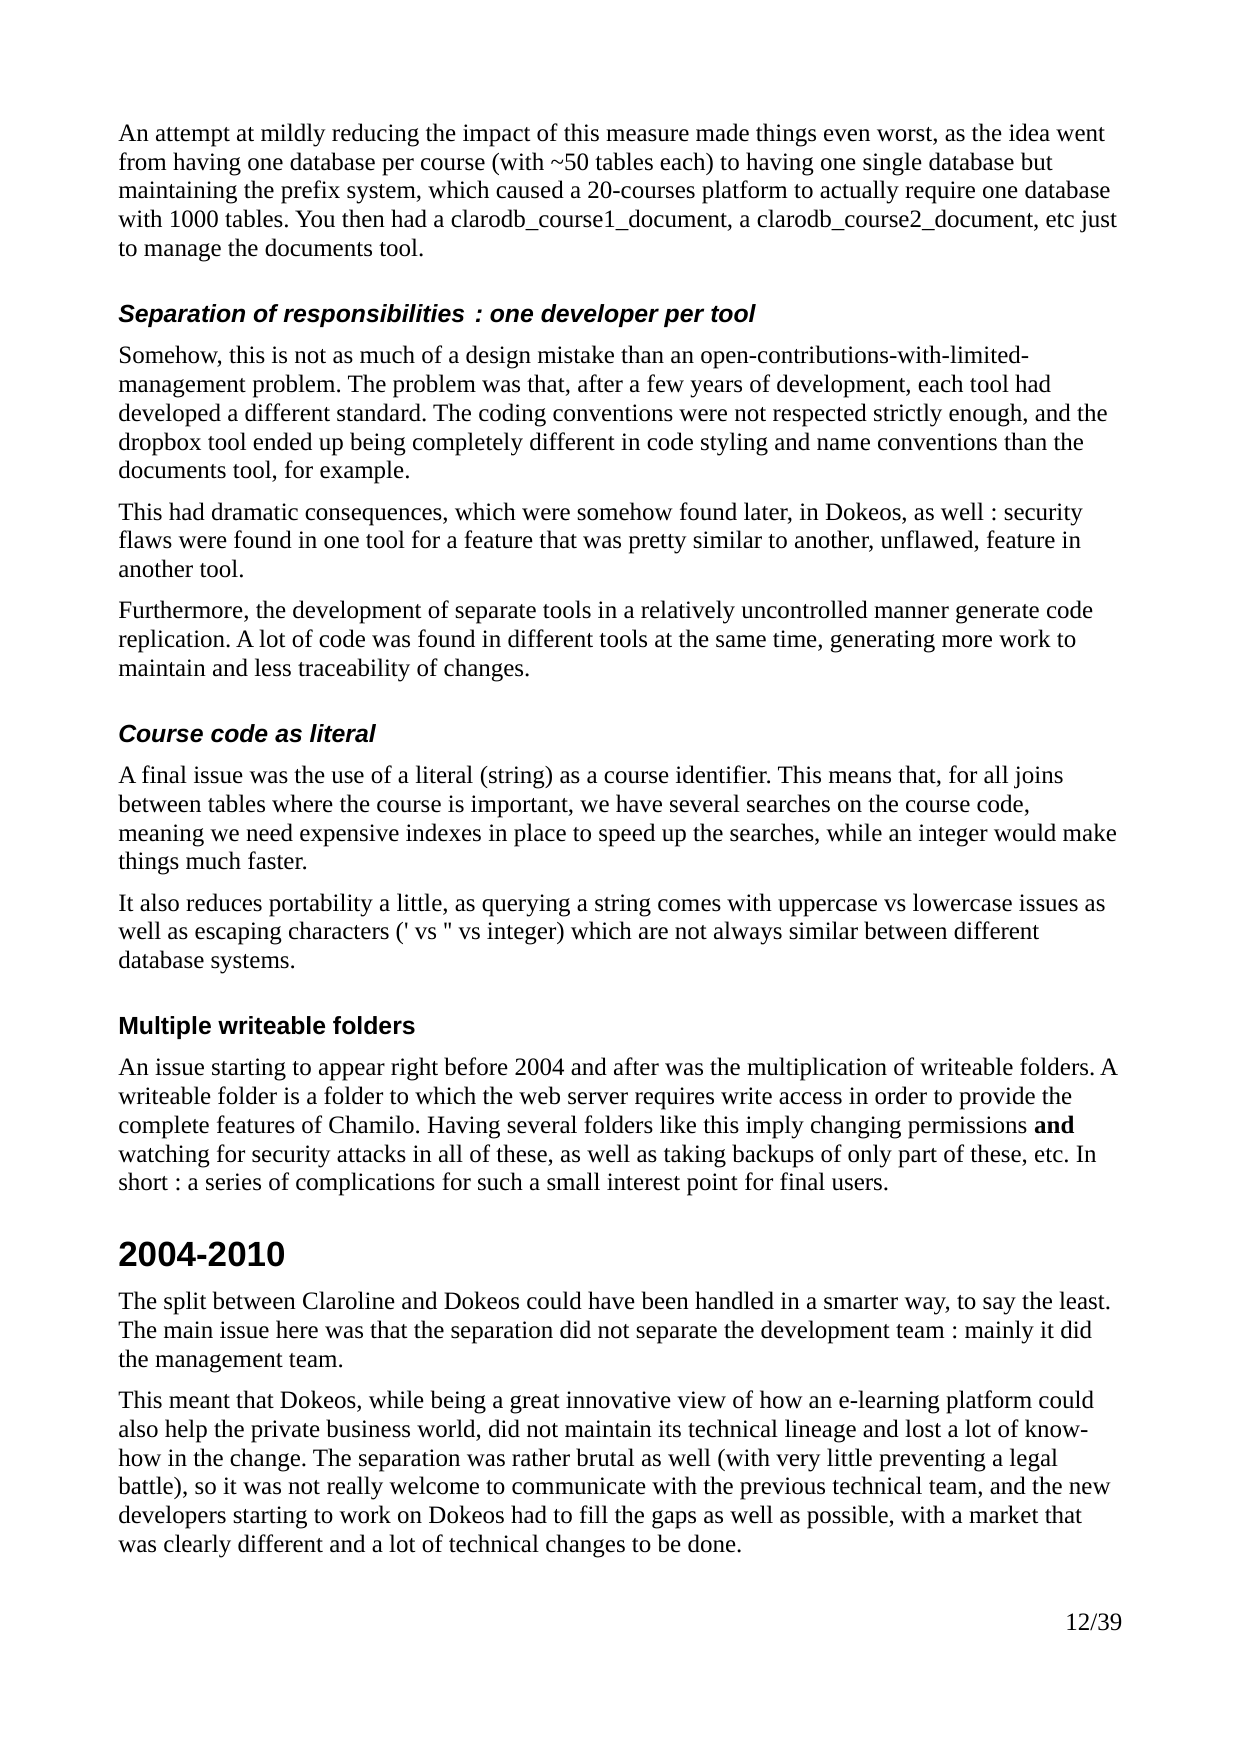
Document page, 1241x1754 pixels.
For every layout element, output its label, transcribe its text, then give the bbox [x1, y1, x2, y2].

subtitle Multiple writeable folders [118, 1011, 1122, 1040]
text A final issue was the use of a literal (string) as a course identifier. This means that, for all joins between tables where the course is important, we have several searches on the course code, meaning we need expensive indexes in place to speed up the searches, while an integer would make things much faster. [118, 760, 1122, 875]
subtitle Separation of responsibilities : one developer per tool [118, 299, 1122, 328]
text Furthermore, the development of separate tools in a relatively uncontrolled manner generate code replication. A lot of code was found in different tools at the same time, generating more work to maintain and less traceability of changes. [118, 595, 1122, 682]
text This meant that Dokeos, while being a great innovative view of how an e-learning platform could also help the private business world, did not maintain its technical lineage and lost a lot of know-how in the change. The separation was rather brutal as well (with very little preventing a legal battle), so it was not really welcome to communicate with the previous technical team, and the new developers starting to work on Dokeos had to fill the gaps as well as possible, with a market that was clearly different and a lot of technical changes to be done. [118, 1385, 1122, 1558]
text The split between Claroline and Dokeos could have been handled in a smarter way, to say the least. The main issue here was that the separation did not separate the development team : mainly it did the management team. [118, 1286, 1122, 1373]
text It also reduces portability a little, as querying a string comes with uppercase vs lowercase issues as well as escaping characters (' vs '' vs integer) which are not always similar between different database systems. [118, 888, 1122, 974]
text This had dramatic consequences, which were somehow found later, in Dokeos, as well : security flaws were found in one tool for a feature that was pretty similar to another, unflawed, feature in another tool. [118, 497, 1122, 583]
text Somehow, this is not as much of a design mistake than an open-contributions-with-limited-management problem. The problem was that, after a few years of development, each tool had developed a different standard. The coding conventions were not respected strictly enough, and the dropbox tool ended up being completely different in code styling and name conventions than the documents tool, for example. [118, 340, 1122, 484]
text An attempt at mildly reducing the impact of this measure made things even worst, as the idea went from having one database per course (with ~50 tables each) to having one single database but maintaining the prefix system, which caused a 20-courses platform to actually require one database with 1000 tables. You then had a clarodb_course1_document, a clarodb_course2_document, etc just to manage the documents tool. [118, 118, 1122, 262]
subtitle 2004-2010 [118, 1234, 1122, 1274]
subtitle Course code as literal [118, 719, 1122, 748]
text An issue starting to appear right before 2004 and after was the multiplication of writeable folders. A writeable folder is a folder to which the web server requires write access in order to provide the complete features of Chamilo. Having several folders like this imply changing permissions and watching for security attacks in all of these, as well as taking backups of only part of these, etc. In short : a series of complications for such a small interest point for final users. [118, 1052, 1122, 1196]
